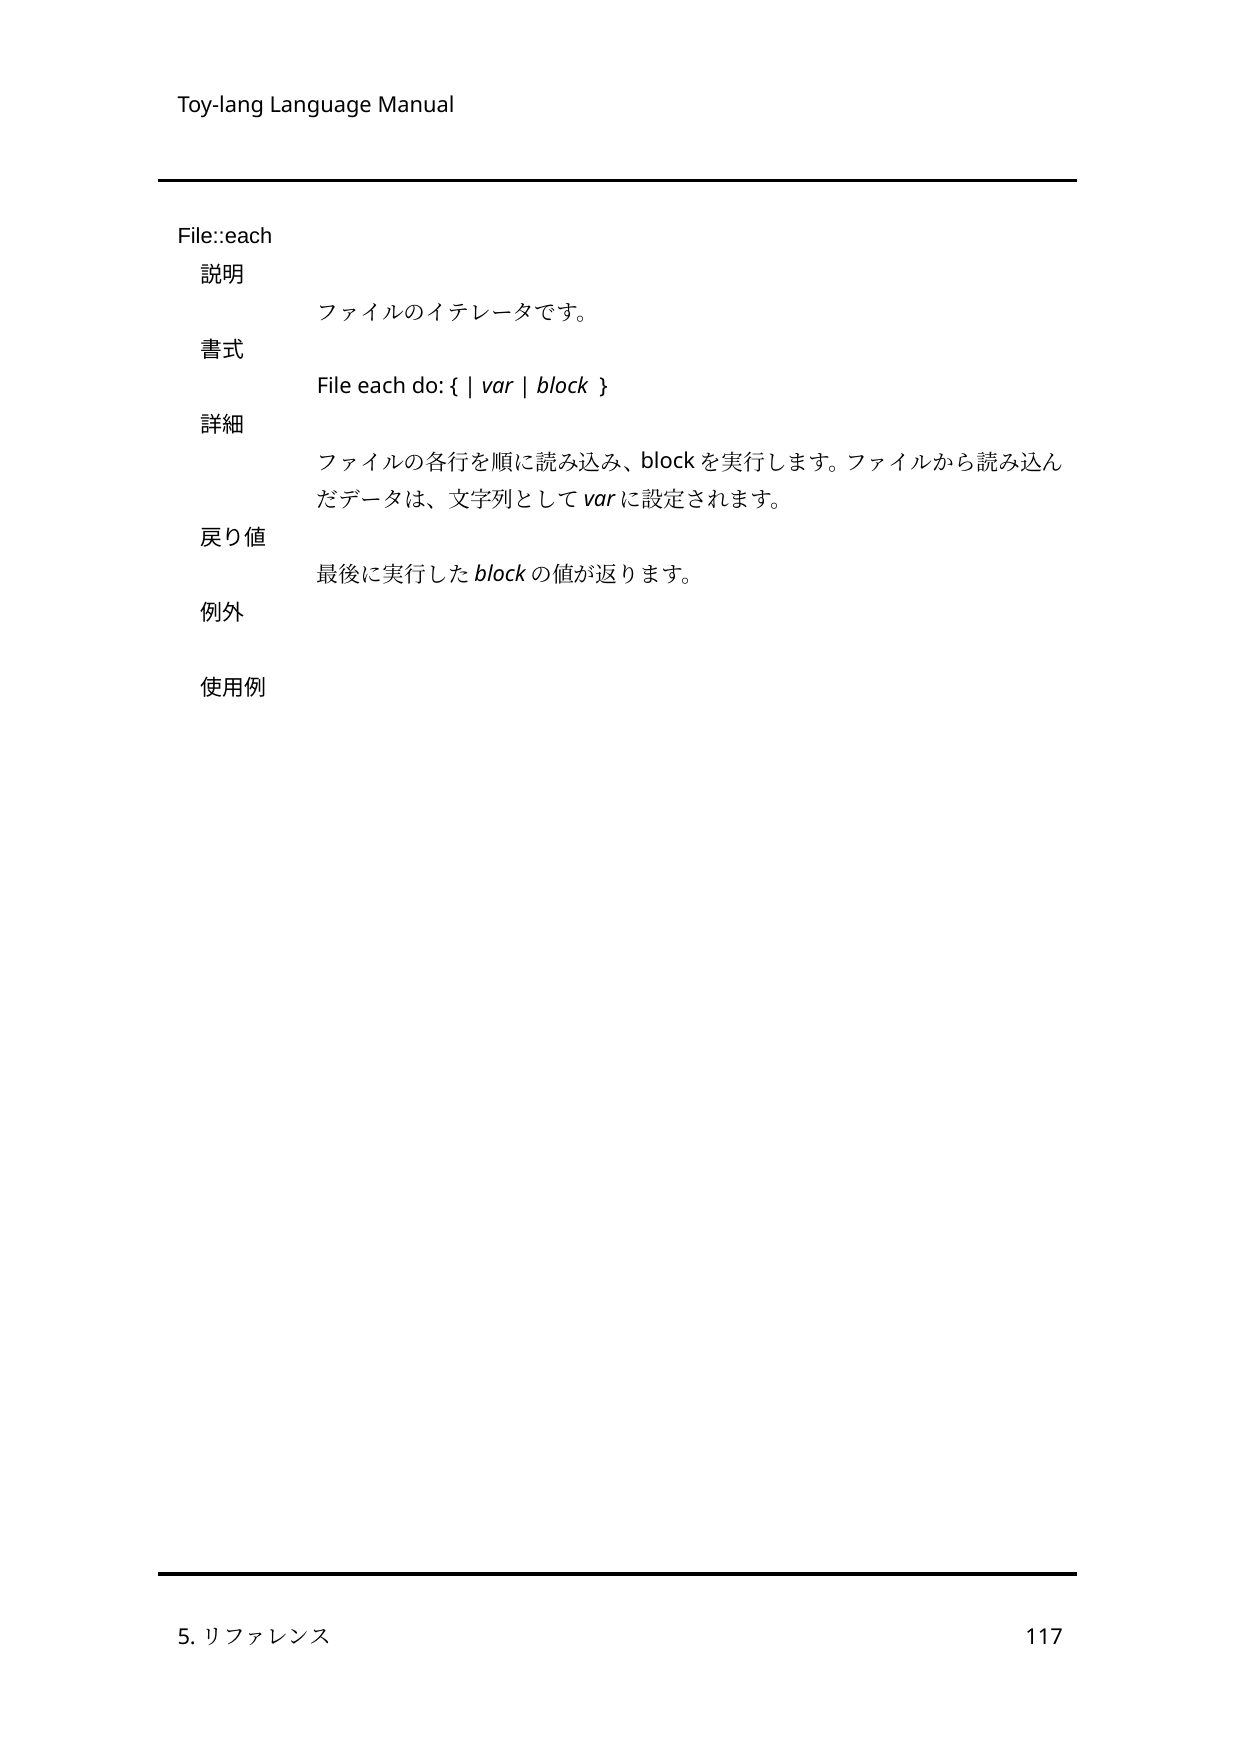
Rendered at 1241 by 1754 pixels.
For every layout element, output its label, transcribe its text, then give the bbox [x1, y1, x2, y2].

table_cell ファイルの各行を順に読み込み、blockを実行します。ファイルから読み込んだデータは、文字列としてvarに設定されます。 [317, 404, 1063, 517]
table_cell 書式 [200, 329, 317, 404]
subtitle File::each [177, 217, 1063, 254]
table_cell 例外 [200, 592, 317, 667]
table_cell 戻り値 [200, 517, 317, 592]
table_cell 最後に実行したblockの値が返ります。 [317, 517, 1063, 592]
table_cell 使用例 [200, 667, 317, 742]
table_cell [317, 592, 1063, 667]
table_cell 詳細 [200, 404, 317, 517]
table_cell [317, 667, 1063, 742]
table_header 説明 [200, 254, 317, 329]
table_header ファイルのイテレータです。 [317, 254, 1063, 329]
table_cell File each do: { | var | block } [317, 329, 1063, 404]
